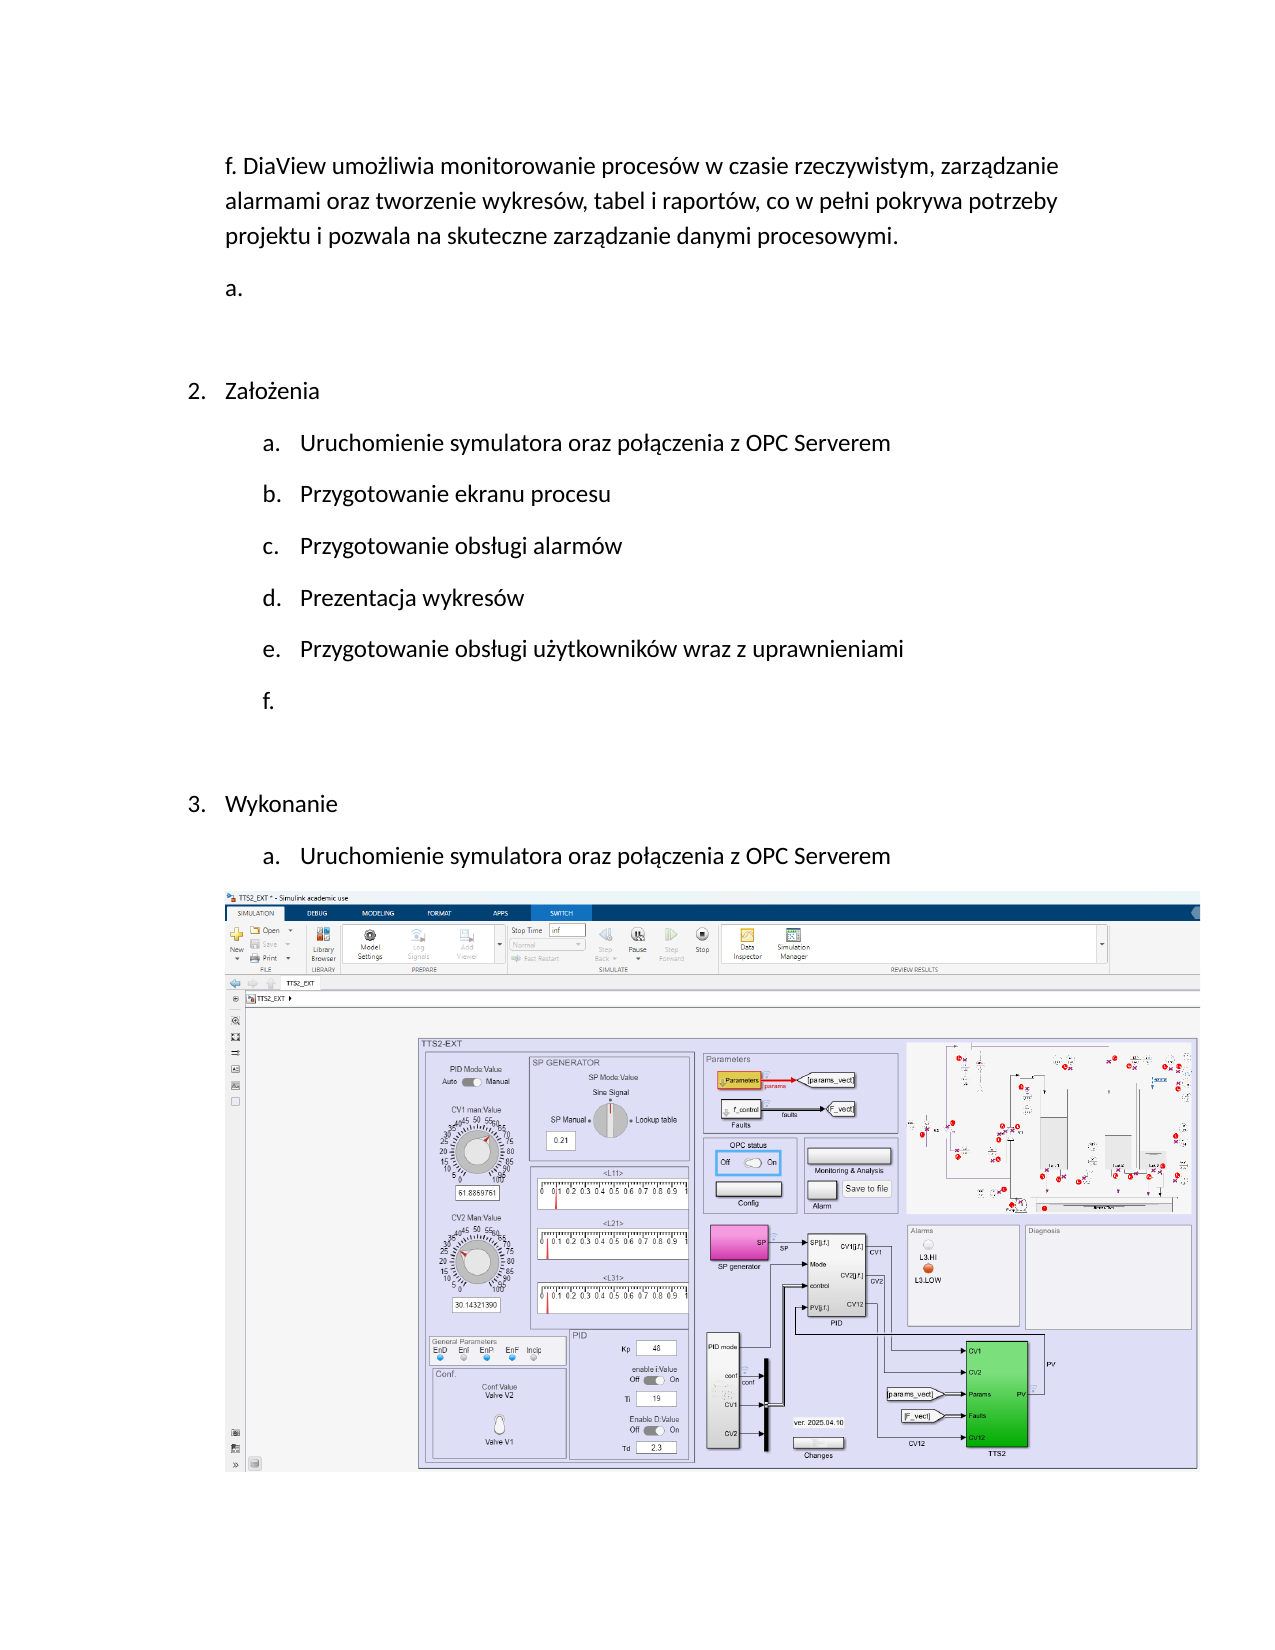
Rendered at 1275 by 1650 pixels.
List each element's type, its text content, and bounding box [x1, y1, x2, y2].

list Przygotowanie ekranu procesu [262, 478, 1125, 509]
list Uruchomienie symulatora oraz połączenia z OPC Serverem [262, 427, 1125, 457]
text a. [150, 272, 1125, 302]
list Przygotowanie obsługi użytkowników wraz z uprawnieniami [262, 633, 1125, 664]
text f. DiaView umożliwia monitorowanie procesów w czasie rzeczywistym, zarządzanie alarmami oraz tworzenie wykresów, tabel i raportów, co w pełni pokrywa potrzeby projektu i pozwala na skuteczne zarządzanie danymi procesowymi. [225, 150, 1125, 251]
list Prezentacja wykresów [262, 582, 1125, 612]
list Przygotowanie obsługi alarmów [262, 530, 1125, 561]
list Założenia [187, 375, 1125, 406]
list Wykonanie [187, 788, 1125, 819]
list Uruchomienie symulatora oraz połączenia z OPC Serverem [262, 840, 1125, 871]
